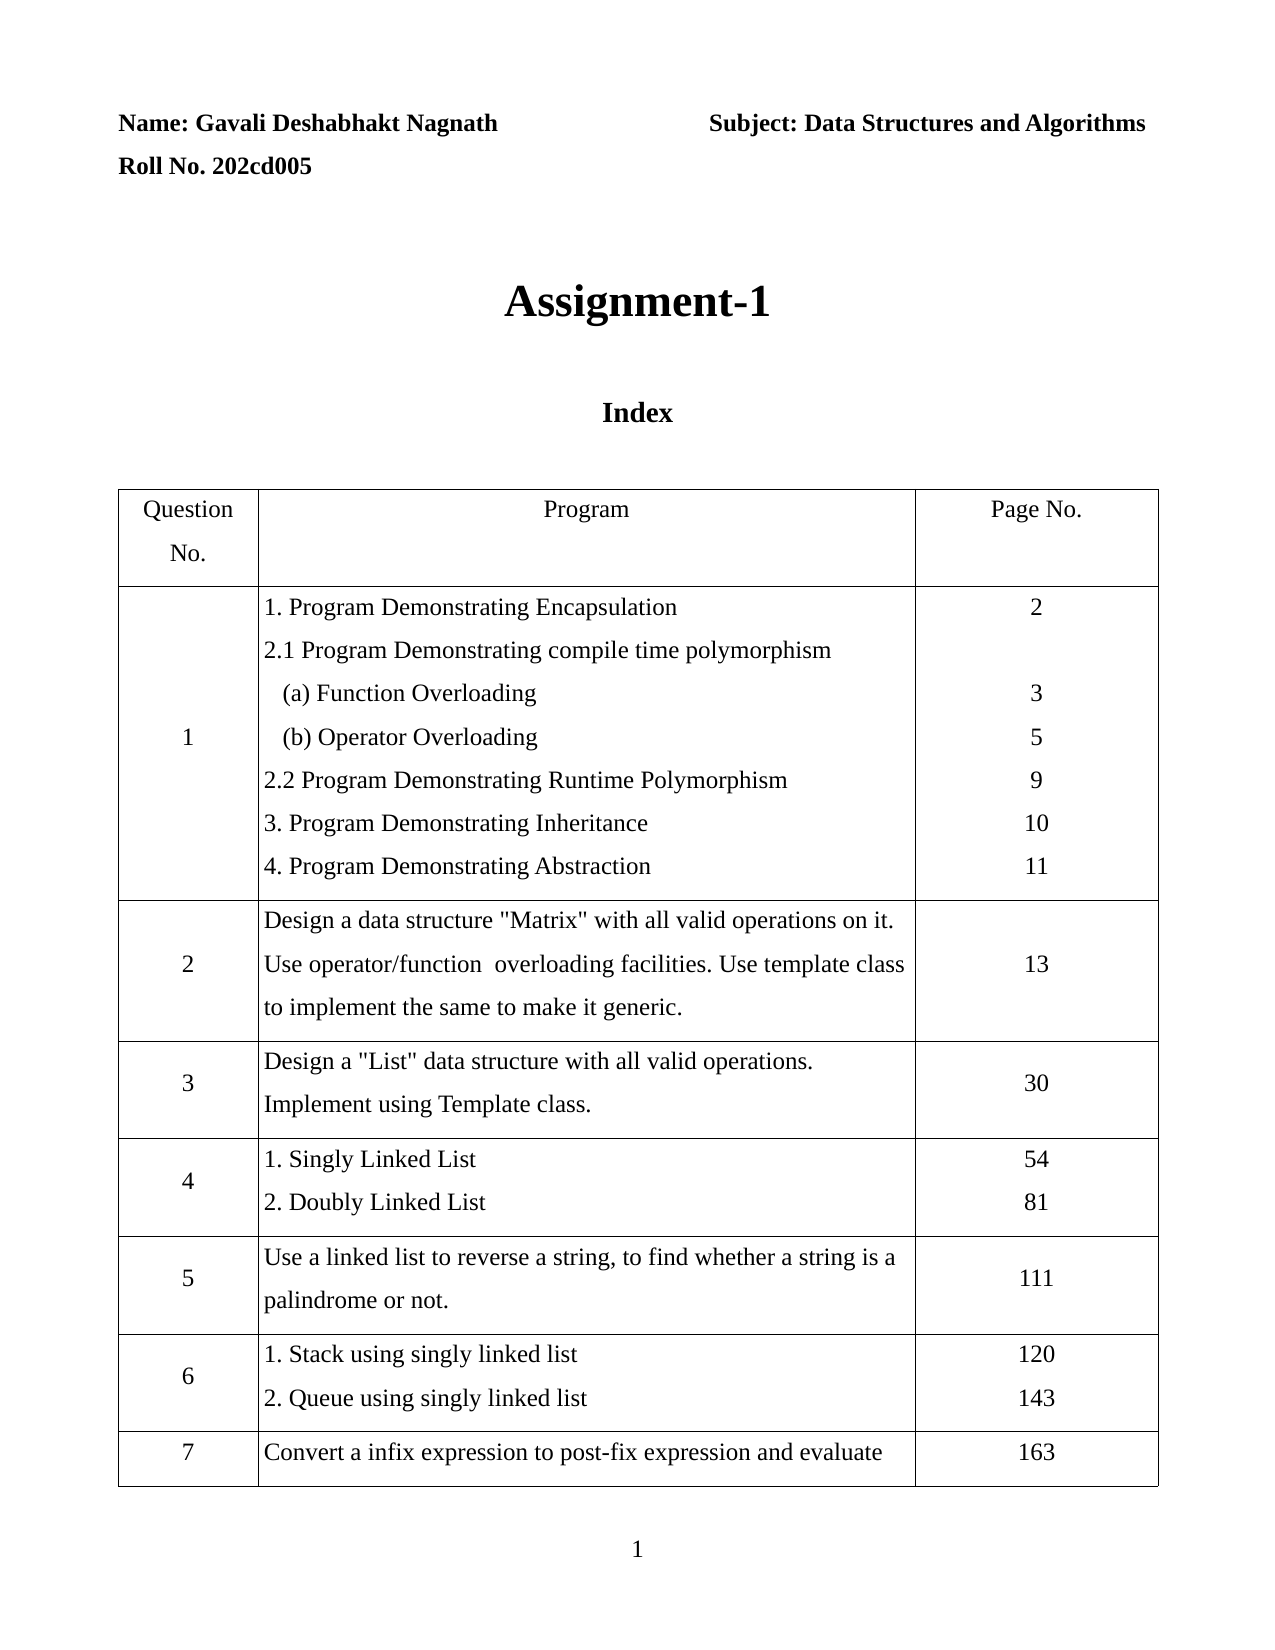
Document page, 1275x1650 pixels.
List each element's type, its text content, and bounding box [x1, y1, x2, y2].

table_cell 6 [119, 1335, 258, 1431]
table_cell Use a linked list to reverse a string, to find whether a string is a palindrome or not. [259, 1237, 915, 1334]
table_cell 33 [916, 1042, 1158, 1138]
table_cell Design a "List" data structure with all valid operations. Implement using Template class. [259, 1042, 915, 1138]
table_cell 4 [119, 1139, 258, 1236]
text Assignment-1 [118, 273, 1157, 326]
table_cell 3 [119, 1042, 258, 1138]
table_cell 2 [119, 901, 258, 1041]
table_cell 1. Program Demonstrating Encapsulation 2.1 Program Demonstrating compile time polymorphism (a) Function Overloading (b) Operator Overloading 2.2 Program Demonstrating Runtime Polymorphism 3. Program Demonstrating Inheritance 4. Program Demonstrating Abstraction [259, 587, 915, 900]
table_cell Design a data structure "Matrix" with all valid operations on it. Use operator/function overloading facilities. Use template class to implement the same to make it generic. [259, 901, 915, 1041]
table_cell 59 89 [916, 1139, 1158, 1236]
table_cell 14 [916, 901, 1158, 1041]
text Roll No. 202cd005 [118, 151, 1157, 180]
table_cell Convert a infix expression to post-fix expression and evaluate [259, 1432, 915, 1486]
table_cell 179 [916, 1432, 1158, 1486]
table_cell 132 157 [916, 1335, 1158, 1431]
table_cell 5 [119, 1237, 258, 1334]
table_cell 122 [916, 1237, 1158, 1334]
table_cell 2 3 5 9 11 12 [916, 587, 1158, 900]
table_cell 1 [119, 587, 258, 900]
table_cell 1. Stack using singly linked list 2. Queue using singly linked list [259, 1335, 915, 1431]
table_header Page No. [916, 490, 1158, 586]
table_cell 1. Singly Linked List 2. Doubly Linked List [259, 1139, 915, 1236]
table_cell 7 [119, 1432, 258, 1486]
table_header Question No. [119, 490, 258, 586]
table_header Program [259, 490, 915, 586]
text Name: Gavali Deshabhakt Nagnath Subject: Data Structures and Algorithms [118, 108, 1157, 137]
text Index [118, 395, 1157, 429]
